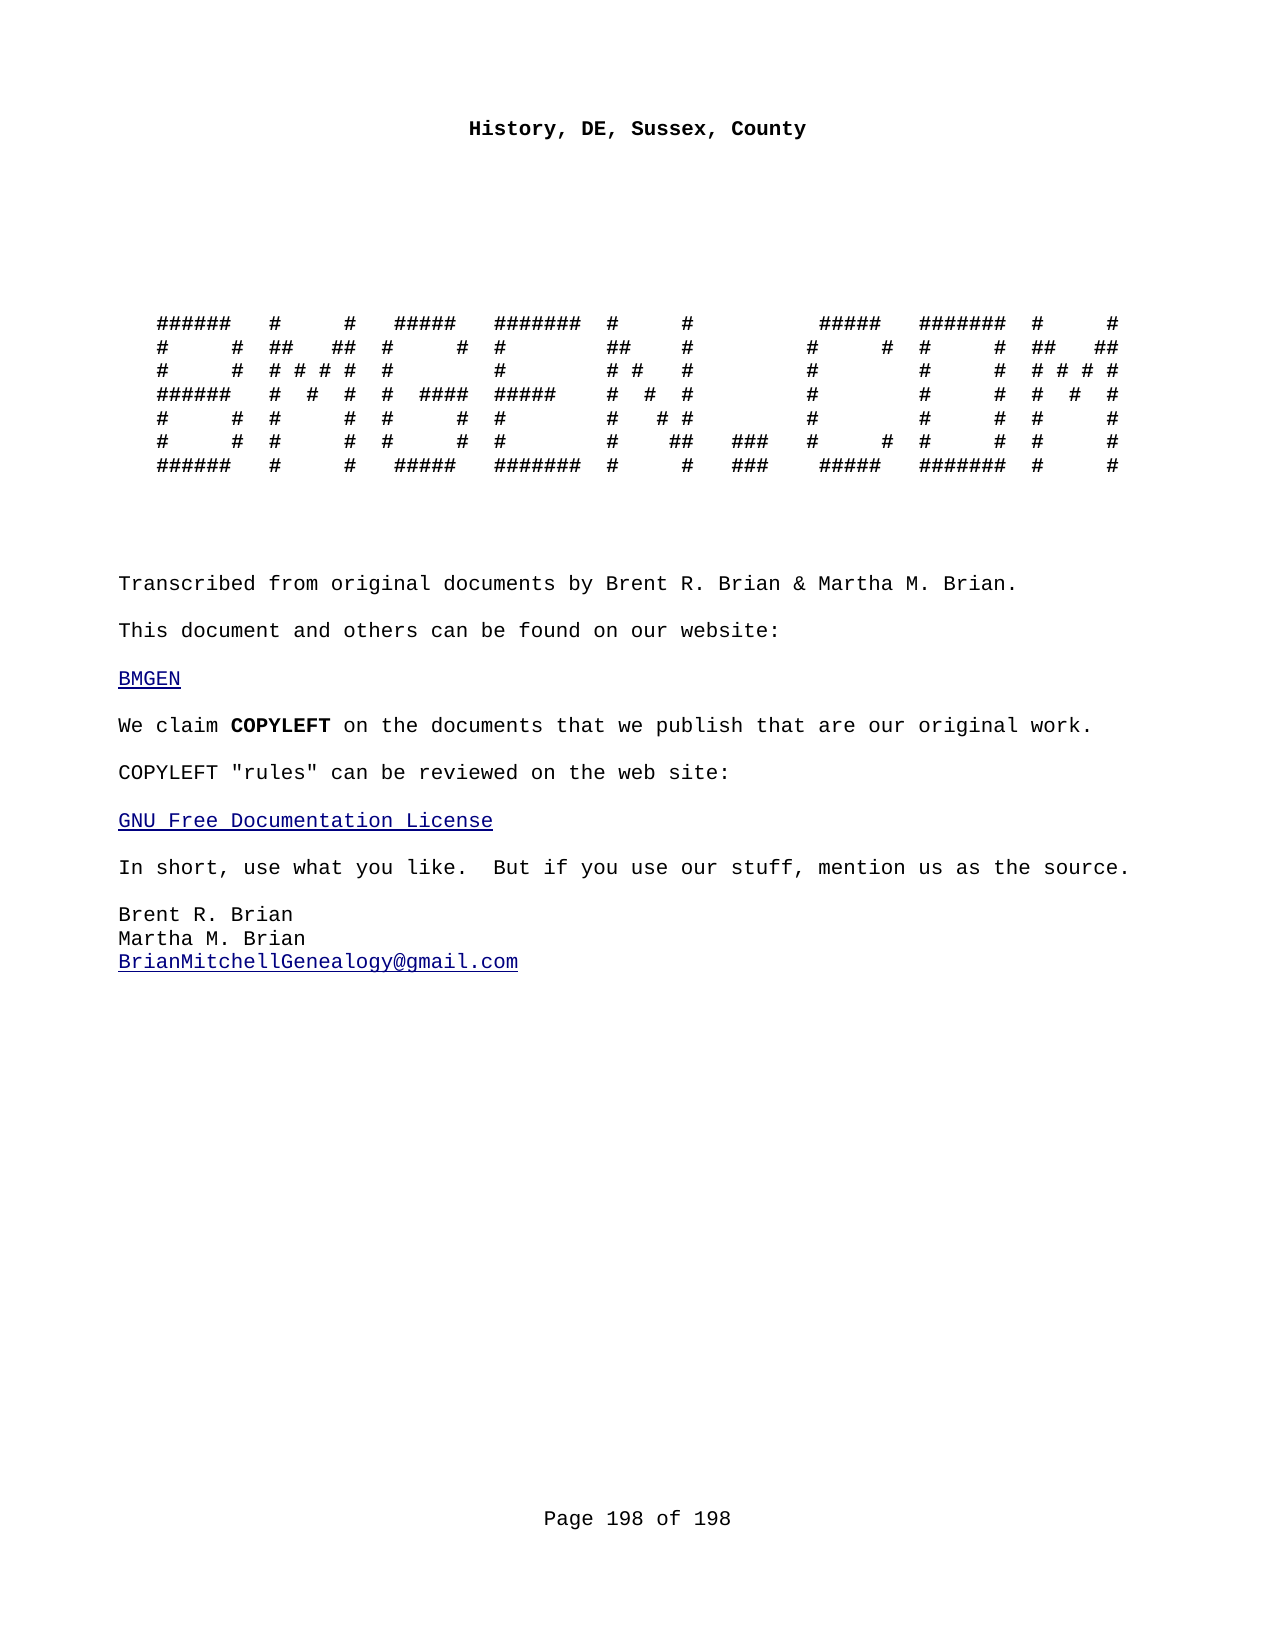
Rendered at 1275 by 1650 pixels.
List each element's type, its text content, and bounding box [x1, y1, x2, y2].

text Brent R. Brian [118, 904, 1157, 928]
text # # # # # # # # # # # # # # # # # # [118, 360, 1157, 384]
text # # # # # # # # ## ### # # # # # # [118, 431, 1157, 455]
text Transcribed from original documents by Brent R. Brian & Martha M. Brian. [118, 573, 1157, 597]
text This document and others can be found on our website: [118, 621, 1157, 644]
text # # # # # # # # # # # # # # # [118, 408, 1157, 431]
text We claim COPYLEFT on the documents that we publish that are our original work. [118, 715, 1157, 739]
text # # ## ## # # # ## # # # # # ## ## [118, 337, 1157, 360]
text ###### # # ##### ####### # # ### ##### ####### # # [118, 455, 1157, 479]
text BrianMitchellGenealogy@gmail.com [118, 952, 1157, 975]
text In short, use what you like. But if you use our stuff, mention us as the source. [118, 857, 1157, 881]
text COPYLEFT "rules" can be reviewed on the web site: [118, 762, 1157, 786]
text ###### # # ##### ####### # # ##### ####### # # [118, 313, 1157, 337]
text GNU Free Documentation License [118, 810, 1157, 833]
text BMGEN [118, 668, 1157, 691]
text ###### # # # # #### ##### # # # # # # # # # [118, 384, 1157, 408]
text Martha M. Brian [118, 928, 1157, 952]
